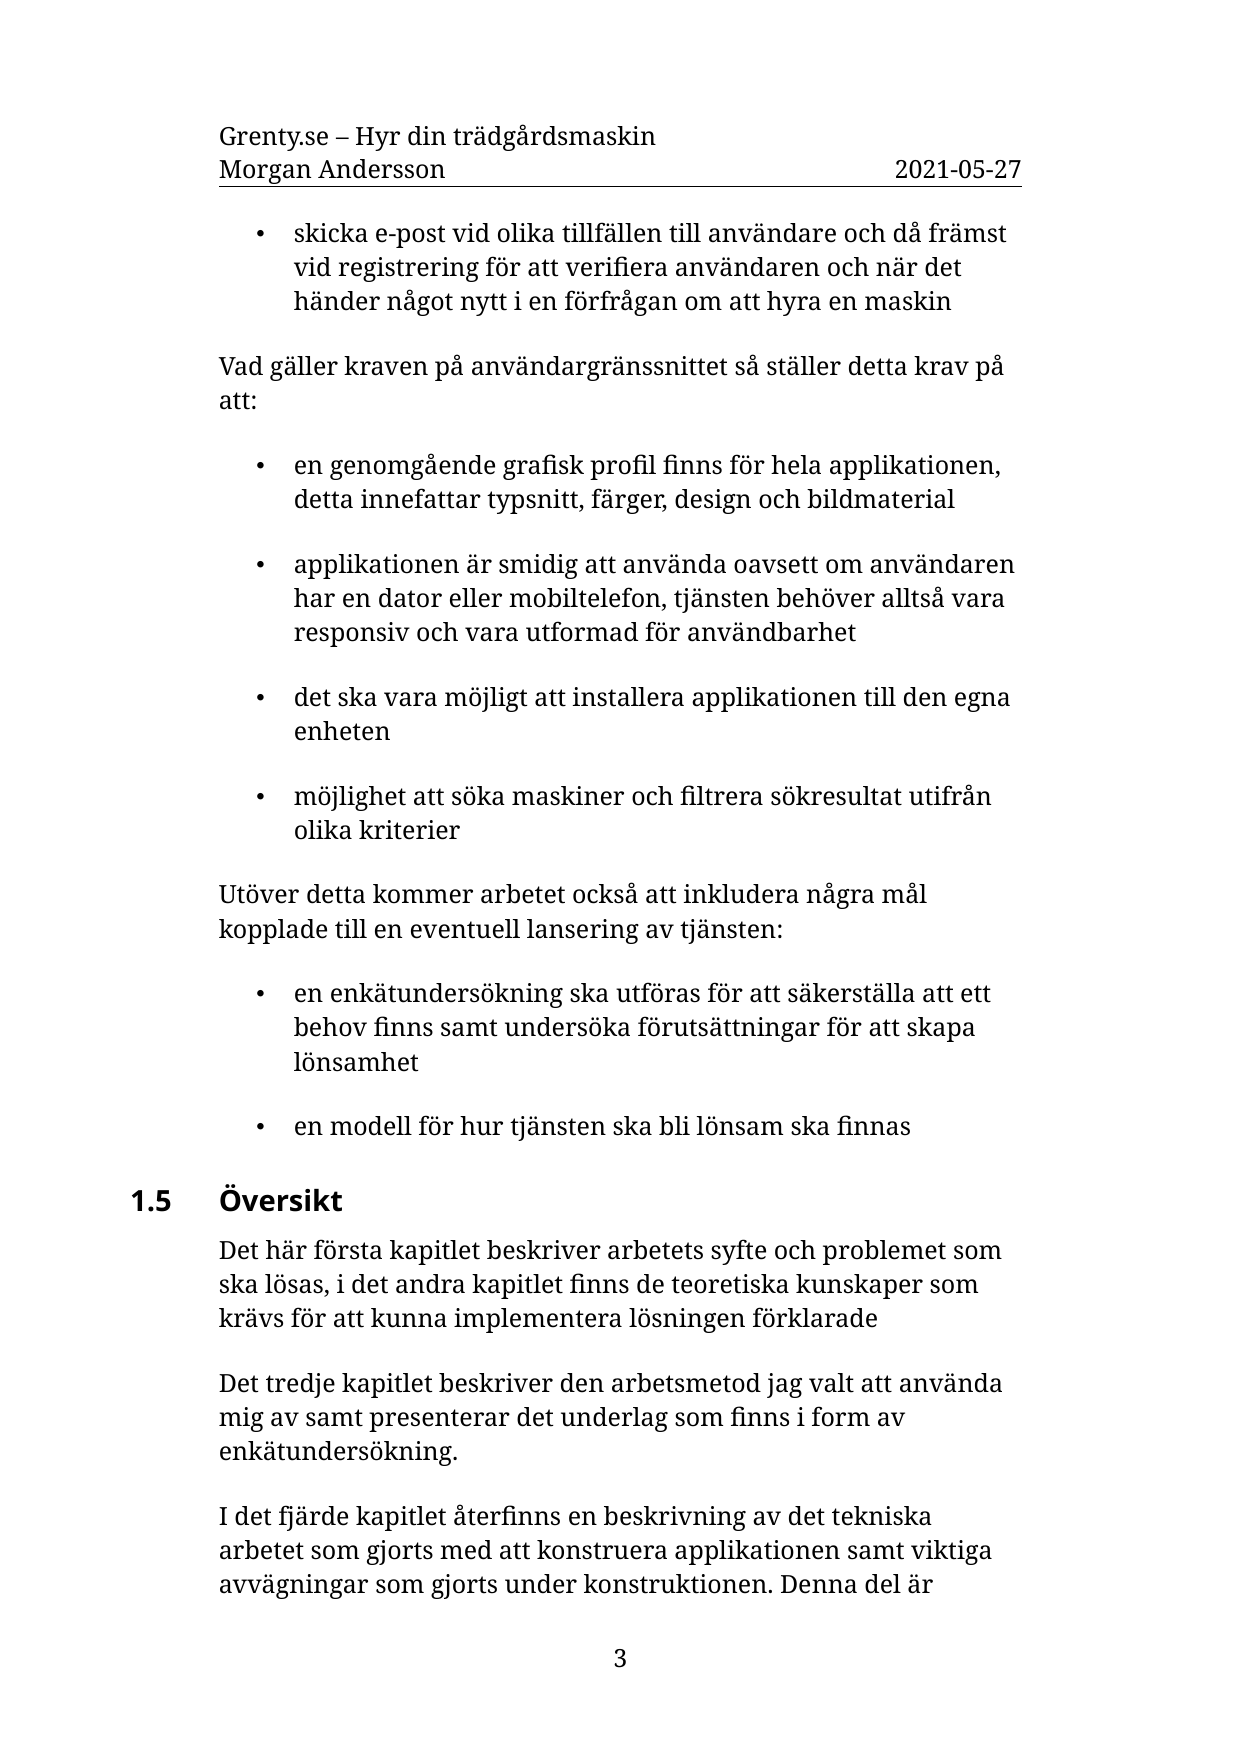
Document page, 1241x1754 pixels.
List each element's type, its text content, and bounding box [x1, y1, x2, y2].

list en genomgående grafisk profil finns för hela applikationen, detta innefattar typsnitt, färger, design och bildmaterial [256, 448, 1022, 516]
text I det fjärde kapitlet återfinns en beskrivning av det tekniska arbetet som gjorts med att konstruera applikationen samt viktiga avvägningar som gjorts under konstruktionen. Denna del är [218, 1499, 1022, 1601]
text Utöver detta kommer arbetet också att inkludera några mål kopplade till en eventuell lansering av tjänsten: [218, 877, 1022, 945]
text Vad gäller kraven på användargränssnittet så ställer detta krav på att: [218, 349, 1022, 417]
list applikationen är smidig att använda oavsett om användaren har en dator eller mobiltelefon, tjänsten behöver alltså vara responsiv och vara utformad för användbarhet [256, 547, 1022, 649]
list en enkätundersökning ska utföras för att säkerställa att ett behov finns samt undersöka förutsättningar för att skapa lönsamhet [256, 976, 1022, 1078]
list möjlighet att söka maskiner och filtrera sökresultat utifrån olika kriterier [256, 778, 1022, 846]
subtitle Översikt [130, 1180, 1022, 1220]
list skicka e-post vid olika tillfällen till användare och då främst vid registrering för att verifiera användaren och när det händer något nytt i en förfrågan om att hyra en maskin [256, 216, 1022, 318]
list det ska vara möjligt att installera applikationen till den egna enheten [256, 679, 1022, 748]
text Det tredje kapitlet beskriver den arbetsmetod jag valt att använda mig av samt presenterar det underlag som finns i form av enkätundersökning. [218, 1366, 1022, 1468]
text Det här första kapitlet beskriver arbetets syfte och problemet som ska lösas, i det andra kapitlet finns de teoretiska kunskaper som krävs för att kunna implementera lösningen förklarade [218, 1233, 1022, 1335]
list en modell för hur tjänsten ska bli lönsam ska finnas [256, 1109, 1022, 1143]
